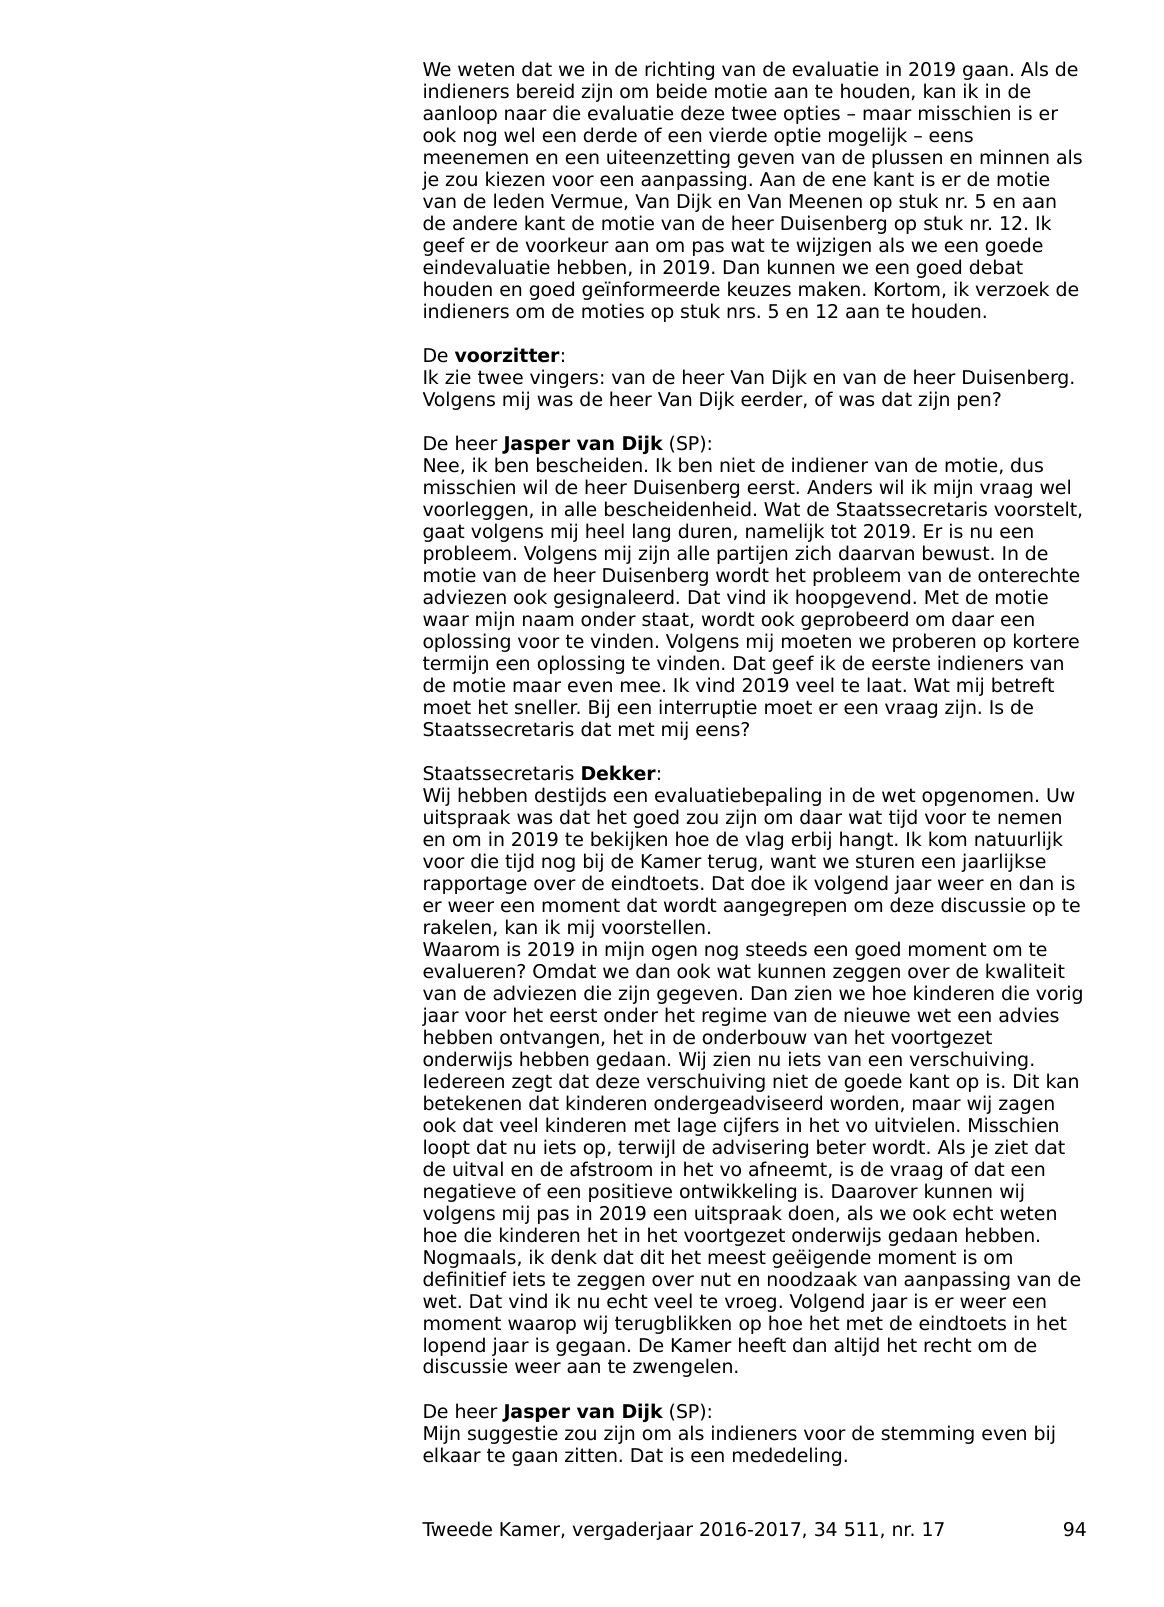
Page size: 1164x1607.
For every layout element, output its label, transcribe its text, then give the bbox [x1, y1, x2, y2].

text Waarom is 2019 in mijn ogen nog steeds een goed moment om te evalueren? Omdat we dan ook wat kunnen zeggen over de kwaliteit van de adviezen die zijn gegeven. Dan zien we hoe kinderen die vorig jaar voor het eerst onder het regime van de nieuwe wet een advies hebben ontvangen, het in de onderbouw van het voortgezet onderwijs hebben gedaan. Wij zien nu iets van een verschuiving. Iedereen zegt dat deze verschuiving niet de goede kant op is. Dit kan betekenen dat kinderen ondergeadviseerd worden, maar wij zagen ook dat veel kinderen met lage cijfers in het vo uitvielen. Misschien loopt dat nu iets op, terwijl de advisering beter wordt. Als je ziet dat de uitval en de afstroom in het vo afneemt, is de vraag of dat een negatieve of een positieve ontwikkeling is. Daarover kunnen wij volgens mij pas in 2019 een uitspraak doen, als we ook echt weten hoe die kinderen het in het voortgezet onderwijs gedaan hebben. [422, 939, 1087, 1247]
text Staatssecretaris Dekker: [422, 763, 1087, 785]
text Ik zie twee vingers: van de heer Van Dijk en van de heer Duisenberg. Volgens mij was de heer Van Dijk eerder, of was dat zijn pen? [422, 367, 1087, 411]
text De voorzitter: [422, 345, 1087, 367]
text De heer Jasper van Dijk (SP): [422, 433, 1087, 455]
text Mijn suggestie zou zijn om als indieners voor de stemming even bij elkaar te gaan zitten. Dat is een mededeling. [422, 1423, 1087, 1467]
text Nee, ik ben bescheiden. Ik ben niet de indiener van de motie, dus misschien wil de heer Duisenberg eerst. Anders wil ik mijn vraag wel voorleggen, in alle bescheidenheid. Wat de Staatssecretaris voorstelt, gaat volgens mij heel lang duren, namelijk tot 2019. Er is nu een probleem. Volgens mij zijn alle partijen zich daarvan bewust. In de motie van de heer Duisenberg wordt het probleem van de onterechte adviezen ook gesignaleerd. Dat vind ik hoopgevend. Met de motie waar mijn naam onder staat, wordt ook geprobeerd om daar een oplossing voor te vinden. Volgens mij moeten we proberen op kortere termijn een oplossing te vinden. Dat geef ik de eerste indieners van de motie maar even mee. Ik vind 2019 veel te laat. Wat mij betreft moet het sneller. Bij een interruptie moet er een vraag zijn. Is de Staatssecretaris dat met mij eens? [422, 455, 1087, 741]
text De heer Jasper van Dijk (SP): [422, 1401, 1087, 1423]
text We weten dat we in de richting van de evaluatie in 2019 gaan. Als de indieners bereid zijn om beide motie aan te houden, kan ik in de aanloop naar die evaluatie deze twee opties – maar misschien is er ook nog wel een derde of een vierde optie mogelijk – eens meenemen en een uiteenzetting geven van de plussen en minnen als je zou kiezen voor een aanpassing. Aan de ene kant is er de motie van de leden Vermue, Van Dijk en Van Meenen op stuk nr. 5 en aan de andere kant de motie van de heer Duisenberg op stuk nr. 12. Ik geef er de voorkeur aan om pas wat te wijzigen als we een goede eindevaluatie hebben, in 2019. Dan kunnen we een goed debat houden en goed geïnformeerde keuzes maken. Kortom, ik verzoek de indieners om de moties op stuk nrs. 5 en 12 aan te houden. [422, 59, 1087, 323]
text Nogmaals, ik denk dat dit het meest geëigende moment is om definitief iets te zeggen over nut en noodzaak van aanpassing van de wet. Dat vind ik nu echt veel te vroeg. Volgend jaar is er weer een moment waarop wij terugblikken op hoe het met de eindtoets in het lopend jaar is gegaan. De Kamer heeft dan altijd het recht om de discussie weer aan te zwengelen. [422, 1247, 1087, 1378]
text Wij hebben destijds een evaluatiebepaling in de wet opgenomen. Uw uitspraak was dat het goed zou zijn om daar wat tijd voor te nemen en om in 2019 te bekijken hoe de vlag erbij hangt. Ik kom natuurlijk voor die tijd nog bij de Kamer terug, want we sturen een jaarlijkse rapportage over de eindtoets. Dat doe ik volgend jaar weer en dan is er weer een moment dat wordt aangegrepen om deze discussie op te rakelen, kan ik mij voorstellen. [422, 785, 1087, 939]
